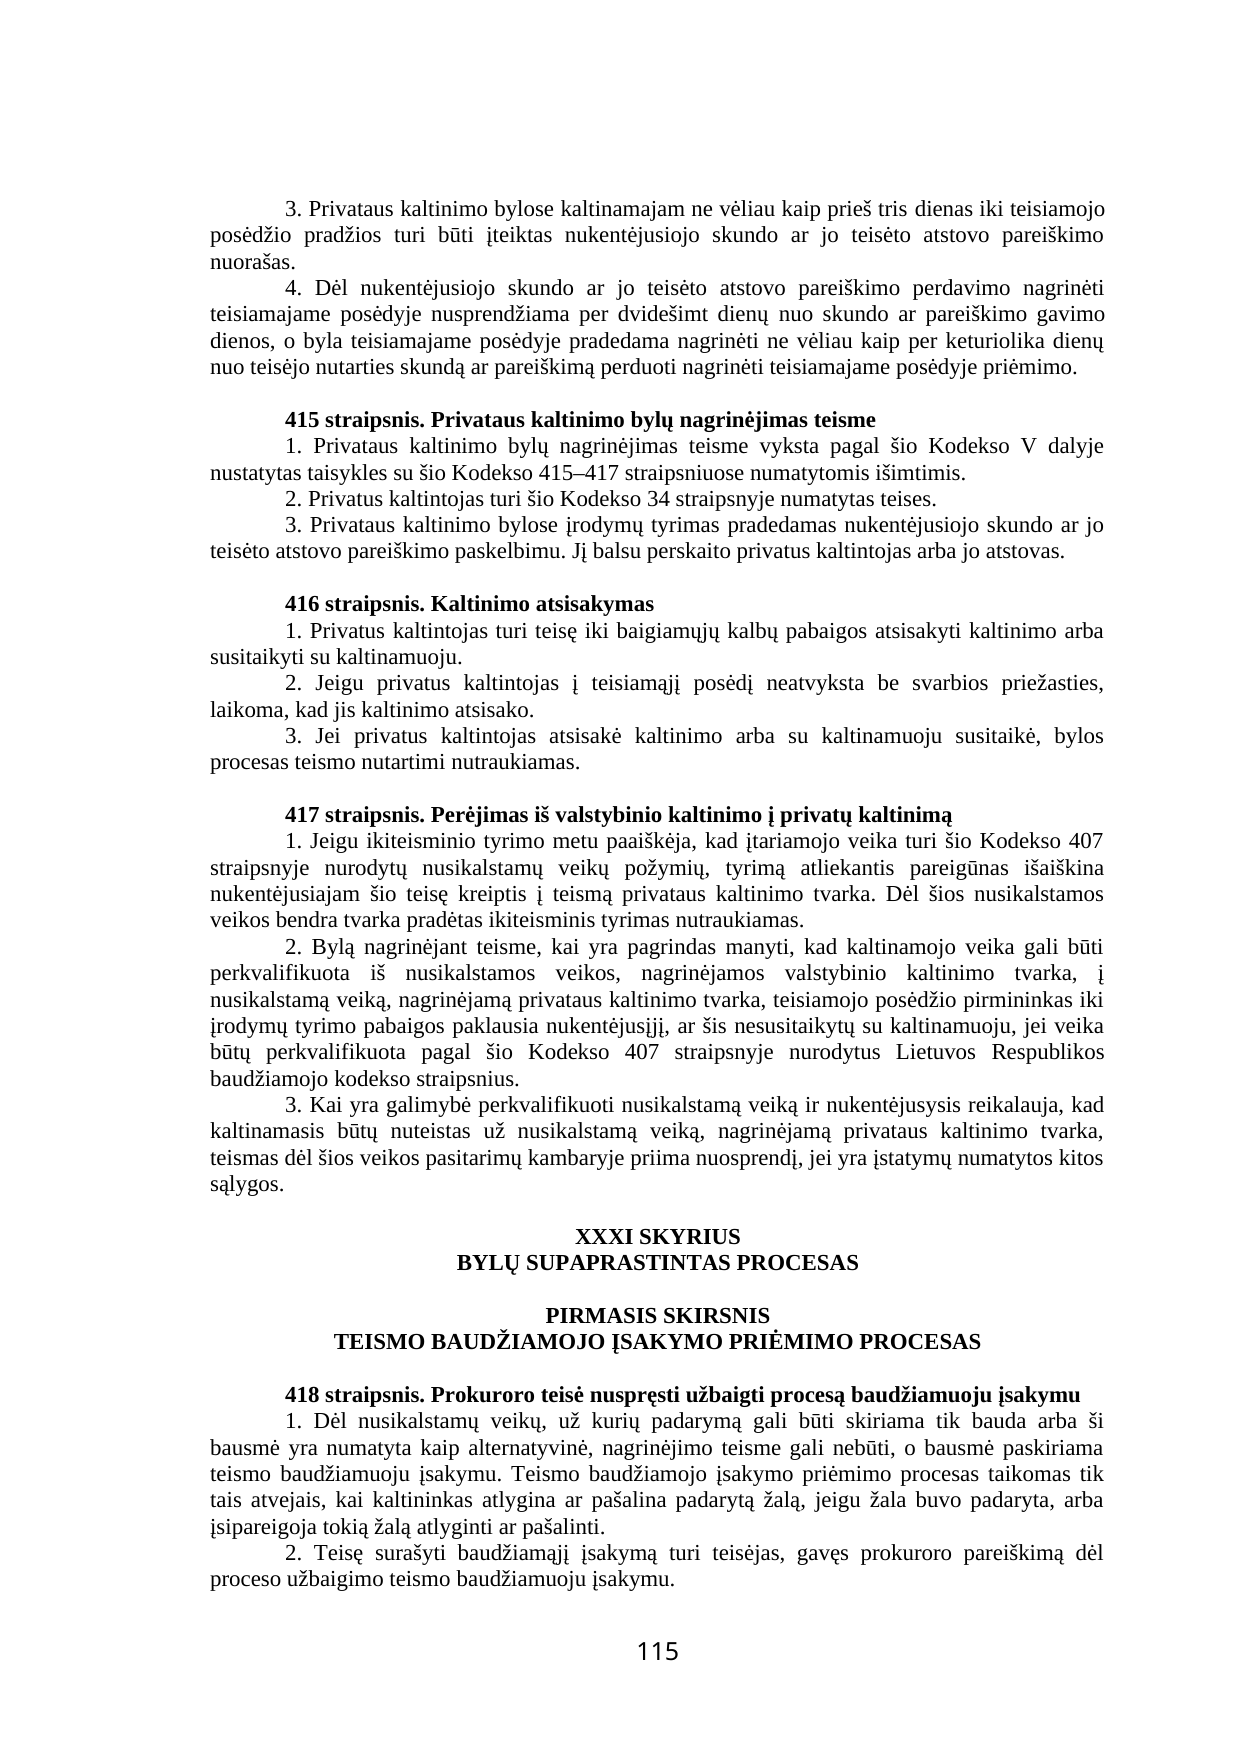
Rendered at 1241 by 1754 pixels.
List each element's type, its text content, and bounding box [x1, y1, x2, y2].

text 4. Dėl nukentėjusiojo skundo ar jo teisėto atstovo pareiškimo perdavimo nagrinėti teisiamajame posėdyje nusprendžiama per dvidešimt dienų nuo skundo ar pareiškimo gavimo dienos, o byla teisiamajame posėdyje pradedama nagrinėti ne vėliau kaip per keturiolika dienų nuo teisėjo nutarties skundą ar pareiškimą perduoti nagrinėti teisiamajame posėdyje priėmimo. [210, 274, 1106, 379]
text 2. Jeigu privatus kaltintojas į teisiamąjį posėdį neatvyksta be svarbios priežasties, laikoma, kad jis kaltinimo atsisako. [210, 669, 1106, 722]
text Bylų SUPAPRASTINTAS procesas [210, 1249, 1106, 1276]
text 1. Privatus kaltintojas turi teisę iki baigiamųjų kalbų pabaigos atsisakyti kaltinimo arba susitaikyti su kaltinamuoju. [210, 617, 1106, 669]
text 416 straipsnis. Kaltinimo atsisakymas [210, 590, 1106, 617]
text TEISMO Baudžiamojo įsakymo PRIĖMIMO procesas [210, 1328, 1106, 1354]
subtitle XXXI skyrius [210, 1223, 1106, 1249]
text 3. Kai yra galimybė perkvalifikuoti nusikalstamą veiką ir nukentėjusysis reikalauja, kad kaltinamasis būtų nuteistas už nusikalstamą veiką, nagrinėjamą privataus kaltinimo tvarka, teismas dėl šios veikos pasitarimų kambaryje priima nuosprendį, jei yra įstatymų numatytos kitos sąlygos. [210, 1091, 1106, 1196]
text 3. Jei privatus kaltintojas atsisakė kaltinimo arba su kaltinamuoju susitaikė, bylos procesas teismo nutartimi nutraukiamas. [210, 722, 1106, 775]
text 1. Dėl nusikalstamų veikų, už kurių padarymą gali būti skiriama tik bauda arba ši bausmė yra numatyta kaip alternatyvinė, nagrinėjimo teisme gali nebūti, o bausmė paskiriama teismo baudžiamuoju įsakymu. Teismo baudžiamojo įsakymo priėmimo procesas taikomas tik tais atvejais, kai kaltininkas atlygina ar pašalina padarytą žalą, jeigu žala buvo padaryta, arba įsipareigoja tokią žalą atlyginti ar pašalinti. [210, 1407, 1106, 1539]
text 1. Jeigu ikiteisminio tyrimo metu paaiškėja, kad įtariamojo veika turi šio Kodekso 407 straipsnyje nurodytų nusikalstamų veikų požymių, tyrimą atliekantis pareigūnas išaiškina nukentėjusiajam šio teisę kreiptis į teismą privataus kaltinimo tvarka. Dėl šios nusikalstamos veikos bendra tvarka pradėtas ikiteisminis tyrimas nutraukiamas. [210, 827, 1106, 933]
text 3. Privataus kaltinimo bylose kaltinamajam ne vėliau kaip prieš tris dienas iki teisiamojo posėdžio pradžios turi būti įteiktas nukentėjusiojo skundo ar jo teisėto atstovo pareiškimo nuorašas. [210, 195, 1106, 274]
text 417 straipsnis. Perėjimas iš valstybinio kaltinimo į privatų kaltinimą [210, 801, 1106, 827]
text 1. Privataus kaltinimo bylų nagrinėjimas teisme vyksta pagal šio Kodekso V dalyje nustatytas taisykles su šio Kodekso 415–417 straipsniuose numatytomis išimtimis. [210, 432, 1106, 485]
text 2. Teisę surašyti baudžiamąjį įsakymą turi teisėjas, gavęs prokuroro pareiškimą dėl proceso užbaigimo teismo baudžiamuoju įsakymu. [210, 1539, 1106, 1592]
text 418 straipsnis. Prokuroro teisė nuspręsti užbaigti procesą baudžiamuoju įsakymu [285, 1381, 1106, 1407]
text 2. Bylą nagrinėjant teisme, kai yra pagrindas manyti, kad kaltinamojo veika gali būti perkvalifikuota iš nusikalstamos veikos, nagrinėjamos valstybinio kaltinimo tvarka, į nusikalstamą veiką, nagrinėjamą privataus kaltinimo tvarka, teisiamojo posėdžio pirmininkas iki įrodymų tyrimo pabaigos paklausia nukentėjusįjį, ar šis nesusitaikytų su kaltinamuoju, jei veika būtų perkvalifikuota pagal šio Kodekso 407 straipsnyje nurodytus Lietuvos Respublikos baudžiamojo kodekso straipsnius. [210, 933, 1106, 1091]
text 2. Privatus kaltintojas turi šio Kodekso 34 straipsnyje numatytas teises. [210, 485, 1106, 511]
text 415 straipsnis. Privataus kaltinimo bylų nagrinėjimas teisme [210, 406, 1106, 432]
subtitle Pirmasis skirsnis [210, 1302, 1106, 1328]
text 3. Privataus kaltinimo bylose įrodymų tyrimas pradedamas nukentėjusiojo skundo ar jo teisėto atstovo pareiškimo paskelbimu. Jį balsu perskaito privatus kaltintojas arba jo atstovas. [210, 511, 1106, 564]
